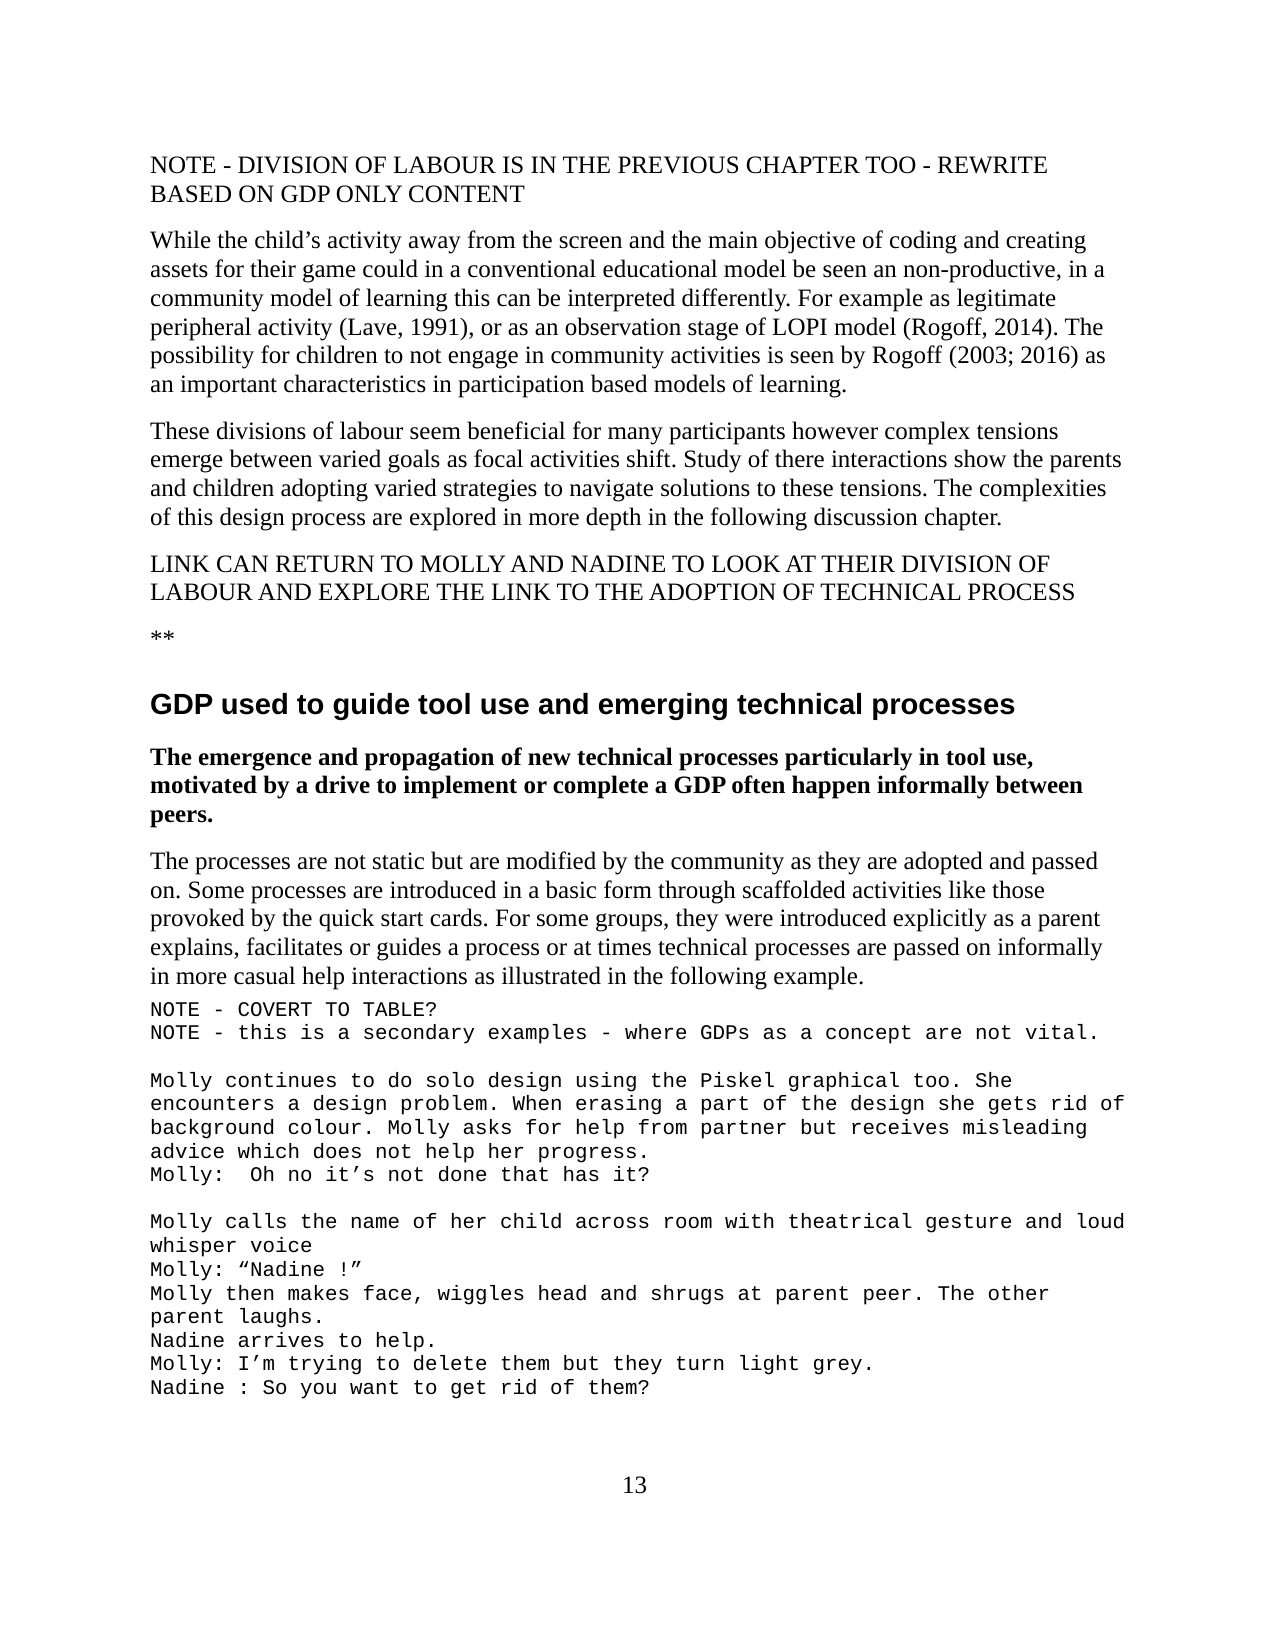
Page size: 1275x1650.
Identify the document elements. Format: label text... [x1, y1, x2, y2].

text LINK CAN RETURN TO MOLLY AND NADINE TO LOOK AT THEIR DIVISION OF LABOUR AND EXPLORE THE LINK TO THE ADOPTION OF TECHNICAL PROCESS [150, 549, 1125, 606]
text Nadine arrives to help. [150, 1330, 1125, 1353]
text These divisions of labour seem beneficial for many participants however complex tensions emerge between varied goals as focal activities shift. Study of there interactions show the parents and children adopting varied strategies to navigate solutions to these tensions. The complexities of this design process are explored in more depth in the following discussion chapter. [150, 416, 1125, 531]
text The processes are not static but are modified by the community as they are adopted and passed on. Some processes are introduced in a basic form through scaffolded activities like those provoked by the quick start cards. For some groups, they were introduced explicitly as a parent explains, facilitates or guides a process or at times technical processes are passed on informally in more casual help interactions as illustrated in the following example. [150, 846, 1125, 990]
text NOTE - DIVISION OF LABOUR IS IN THE PREVIOUS CHAPTER TOO - REWRITE BASED ON GDP ONLY CONTENT [150, 150, 1125, 207]
text NOTE - COVERT TO TABLE? [150, 999, 1125, 1022]
text The emergence and propagation of new technical processes particularly in tool use, motivated by a drive to implement or complete a GDP often happen informally between peers. [150, 742, 1125, 828]
subtitle GDP used to guide tool use and emerging technical processes [150, 687, 1125, 720]
text Molly then makes face, wiggles head and shrugs at parent peer. The other parent laughs. [150, 1282, 1125, 1330]
text NOTE - this is a secondary examples - where GDPs as a concept are not vital. [150, 1022, 1125, 1046]
text Molly calls the name of her child across room with theatrical gesture and loud whisper voice [150, 1212, 1125, 1259]
text Molly: I’m trying to delete them but they turn light grey. [150, 1353, 1125, 1377]
text Molly continues to do solo design using the Piskel graphical too. She encounters a design problem. When erasing a part of the design she gets rid of background colour. Molly asks for help from partner but receives misleading advice which does not help her progress. [150, 1070, 1125, 1164]
text Nadine : So you want to get rid of them? [150, 1377, 1125, 1401]
text While the child’s activity away from the screen and the main objective of coding and creating assets for their game could in a conventional educational model be seen an non-productive, in a community model of learning this can be interpreted differently. For example as legitimate peripheral activity (Lave, 1991), or as an observation stage of LOPI model (Rogoff, 2014). The possibility for children to not engage in community activities is seen by Rogoff (2003; 2016) as an important characteristics in participation based models of learning. [150, 225, 1125, 398]
text Molly: Oh no it’s not done that has it? [150, 1164, 1125, 1188]
text Molly: “Nadine !” [150, 1259, 1125, 1282]
text ** [150, 624, 1125, 653]
